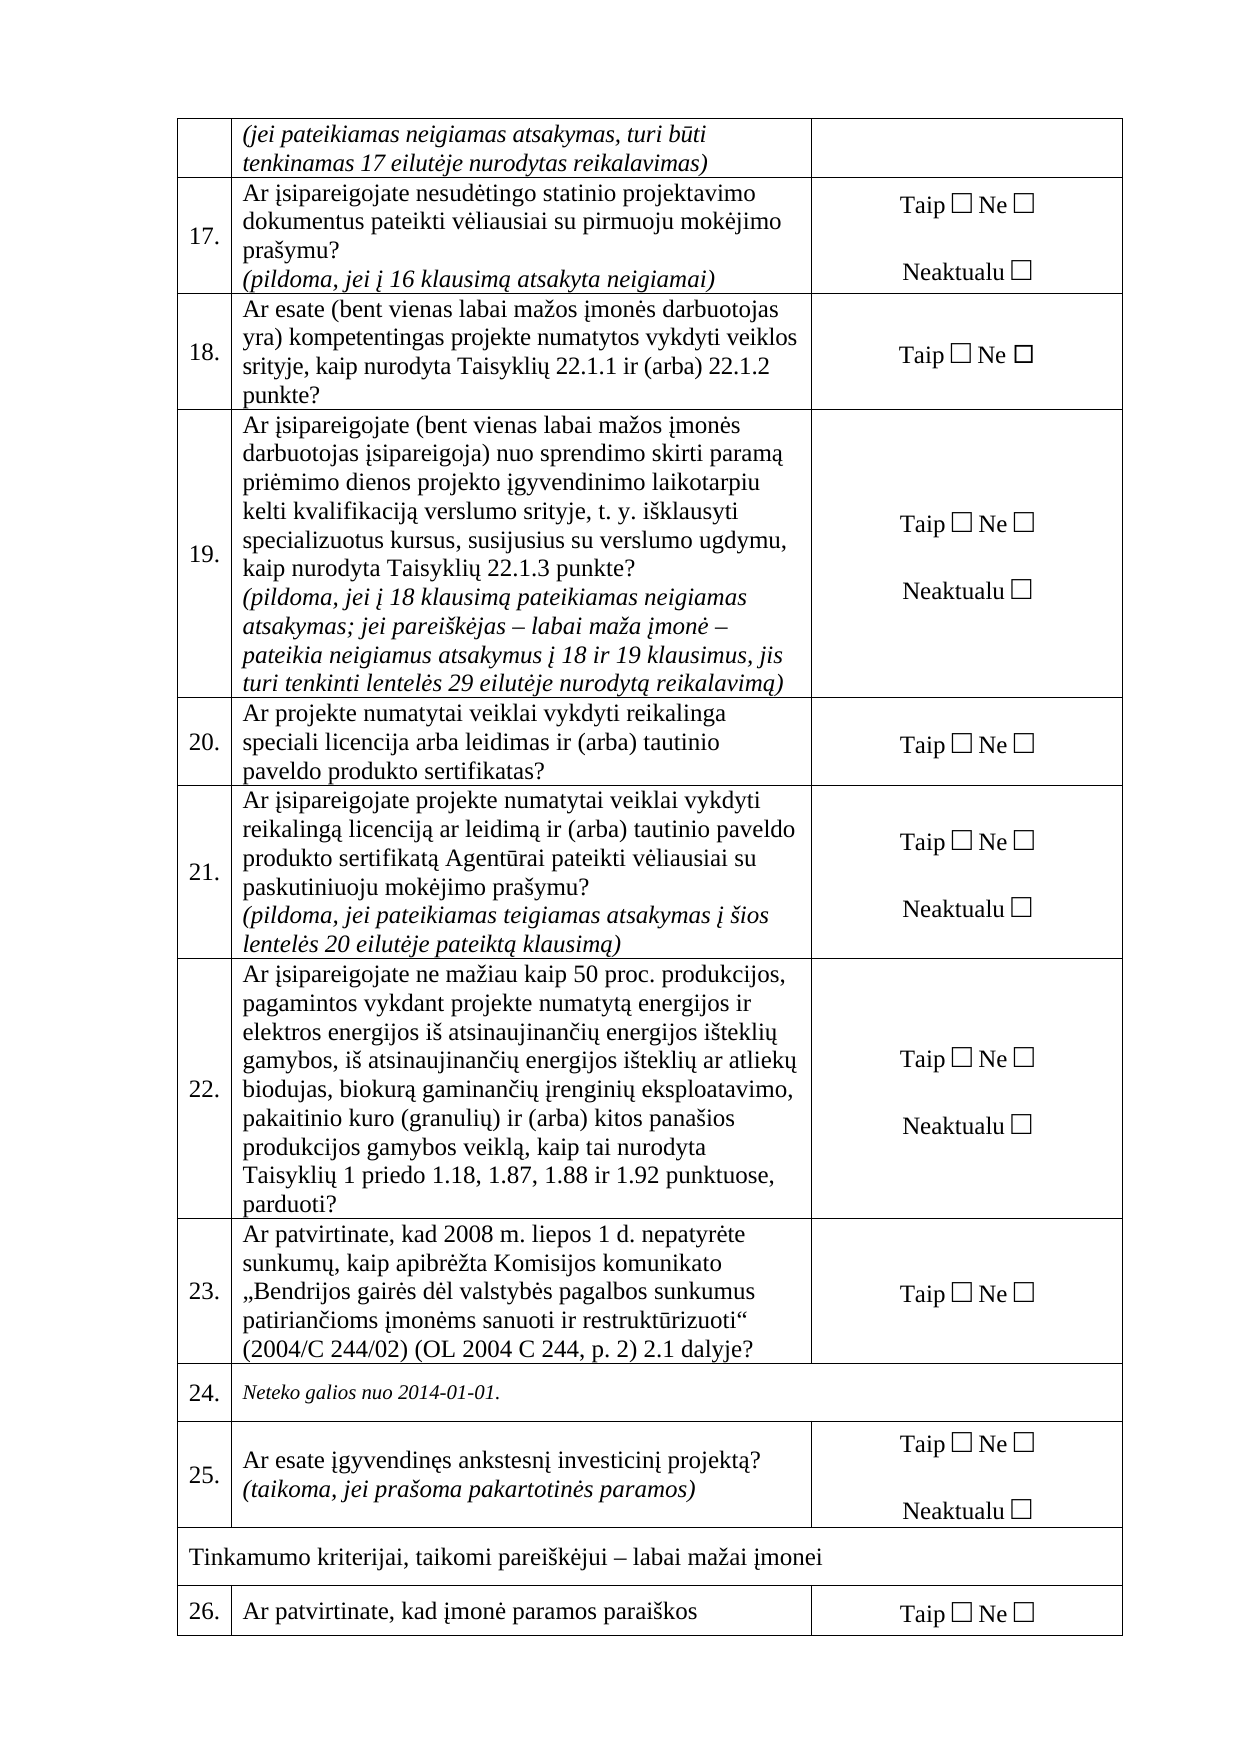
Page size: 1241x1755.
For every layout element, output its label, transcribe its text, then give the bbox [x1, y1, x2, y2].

table_cell 22. [178, 959, 231, 1218]
table_cell Ar įsipareigojate ne mažiau kaip 50 proc. produkcijos, pagamintos vykdant projekte numatytą energijos ir elektros energijos iš atsinaujinančių energijos išteklių gamybos, iš atsinaujinančių energijos išteklių ar atliekų biodujas, biokurą gaminančių įrenginių eksploatavimo, pakaitinio kuro (granulių) ir (arba) kitos panašios produkcijos gamybos veiklą, kaip tai nurodyta Taisyklių 1 priedo 1.18, 1.87, 1.88 ir 1.92 punktuose, parduoti? [232, 959, 811, 1218]
table_cell 19. [178, 410, 231, 697]
table_cell Ar esate (bent vienas labai mažos įmonės darbuotojas yra) kompetentingas projekte numatytos vykdyti veiklos srityje, kaip nurodyta Taisyklių 22.1.1 ir (arba) 22.1.2 punkte? [232, 294, 811, 409]
table_cell 20. [178, 698, 231, 784]
table_cell 23. [178, 1219, 231, 1363]
table_cell Ar projekte numatytai veiklai vykdyti reikalinga speciali licencija arba leidimas ir (arba) tautinio paveldo produkto sertifikatas? [232, 698, 811, 784]
table_cell Taip □ Ne □ Neaktualu □ [812, 1422, 1122, 1527]
table_cell Taip □ Ne [] [812, 294, 1122, 409]
table_cell Ar įsipareigojate nesudėtingo statinio projektavimo dokumentus pateikti vėliausiai su pirmuoju mokėjimo prašymu? (pildoma, jei į 16 klausimą atsakyta neigiamai) [232, 178, 811, 293]
table_cell Taip □ Ne □ Neaktualu □ [812, 410, 1122, 697]
table_cell 24. [178, 1364, 231, 1421]
table_cell (jei pateikiamas neigiamas atsakymas, turi būti tenkinamas 17 eilutėje nurodytas reikalavimas) [232, 119, 811, 177]
table_cell Ar patvirtinate, kad įmonė paramos paraiškos [232, 1586, 811, 1635]
table_cell Taip □ Ne □ [812, 1219, 1122, 1363]
table_cell Tinkamumo kriterijai, taikomi pareiškėjui – labai mažai įmonei [178, 1528, 1122, 1585]
table_cell [812, 119, 1122, 177]
table_cell Taip □ Ne □ Neaktualu □ [812, 178, 1122, 293]
table_cell 17. [178, 178, 231, 293]
table_cell 21. [178, 786, 231, 958]
table_cell Ar esate įgyvendinęs ankstesnį investicinį projektą? (taikoma, jei prašoma pakartotinės paramos) [232, 1422, 811, 1527]
table_cell Neteko galios nuo 2014-01-01. [232, 1364, 1122, 1421]
table_cell [178, 119, 231, 177]
table_cell Taip □ Ne □ Neaktualu □ [812, 959, 1122, 1218]
table_cell Taip □ Ne □ [812, 1586, 1122, 1635]
table_cell Ar įsipareigojate (bent vienas labai mažos įmonės darbuotojas įsipareigoja) nuo sprendimo skirti paramą priėmimo dienos projekto įgyvendinimo laikotarpiu kelti kvalifikaciją verslumo srityje, t. y. išklausyti specializuotus kursus, susijusius su verslumo ugdymu, kaip nurodyta Taisyklių 22.1.3 punkte? (pildoma, jei į 18 klausimą pateikiamas neigiamas atsakymas; jei pareiškėjas – labai maža įmonė – pateikia neigiamus atsakymus į 18 ir 19 klausimus, jis turi tenkinti lentelės 29 eilutėje nurodytą reikalavimą) [232, 410, 811, 697]
table_cell Taip □ Ne □ Neaktualu □ [812, 786, 1122, 958]
table_cell 18. [178, 294, 231, 409]
table_cell Taip □ Ne □ [812, 698, 1122, 784]
table_cell 26. [178, 1586, 231, 1635]
table_cell Ar įsipareigojate projekte numatytai veiklai vykdyti reikalingą licenciją ar leidimą ir (arba) tautinio paveldo produkto sertifikatą Agentūrai pateikti vėliausiai su paskutiniuoju mokėjimo prašymu? (pildoma, jei pateikiamas teigiamas atsakymas į šios lentelės 20 eilutėje pateiktą klausimą) [232, 786, 811, 958]
table_cell 25. [178, 1422, 231, 1527]
table_cell Ar patvirtinate, kad 2008 m. liepos 1 d. nepatyrėte sunkumų, kaip apibrėžta Komisijos komunikato „Bendrijos gairės dėl valstybės pagalbos sunkumus patiriančioms įmonėms sanuoti ir restruktūrizuoti“ (2004/C 244/02) (OL 2004 C 244, p. 2) 2.1 dalyje? [232, 1219, 811, 1363]
